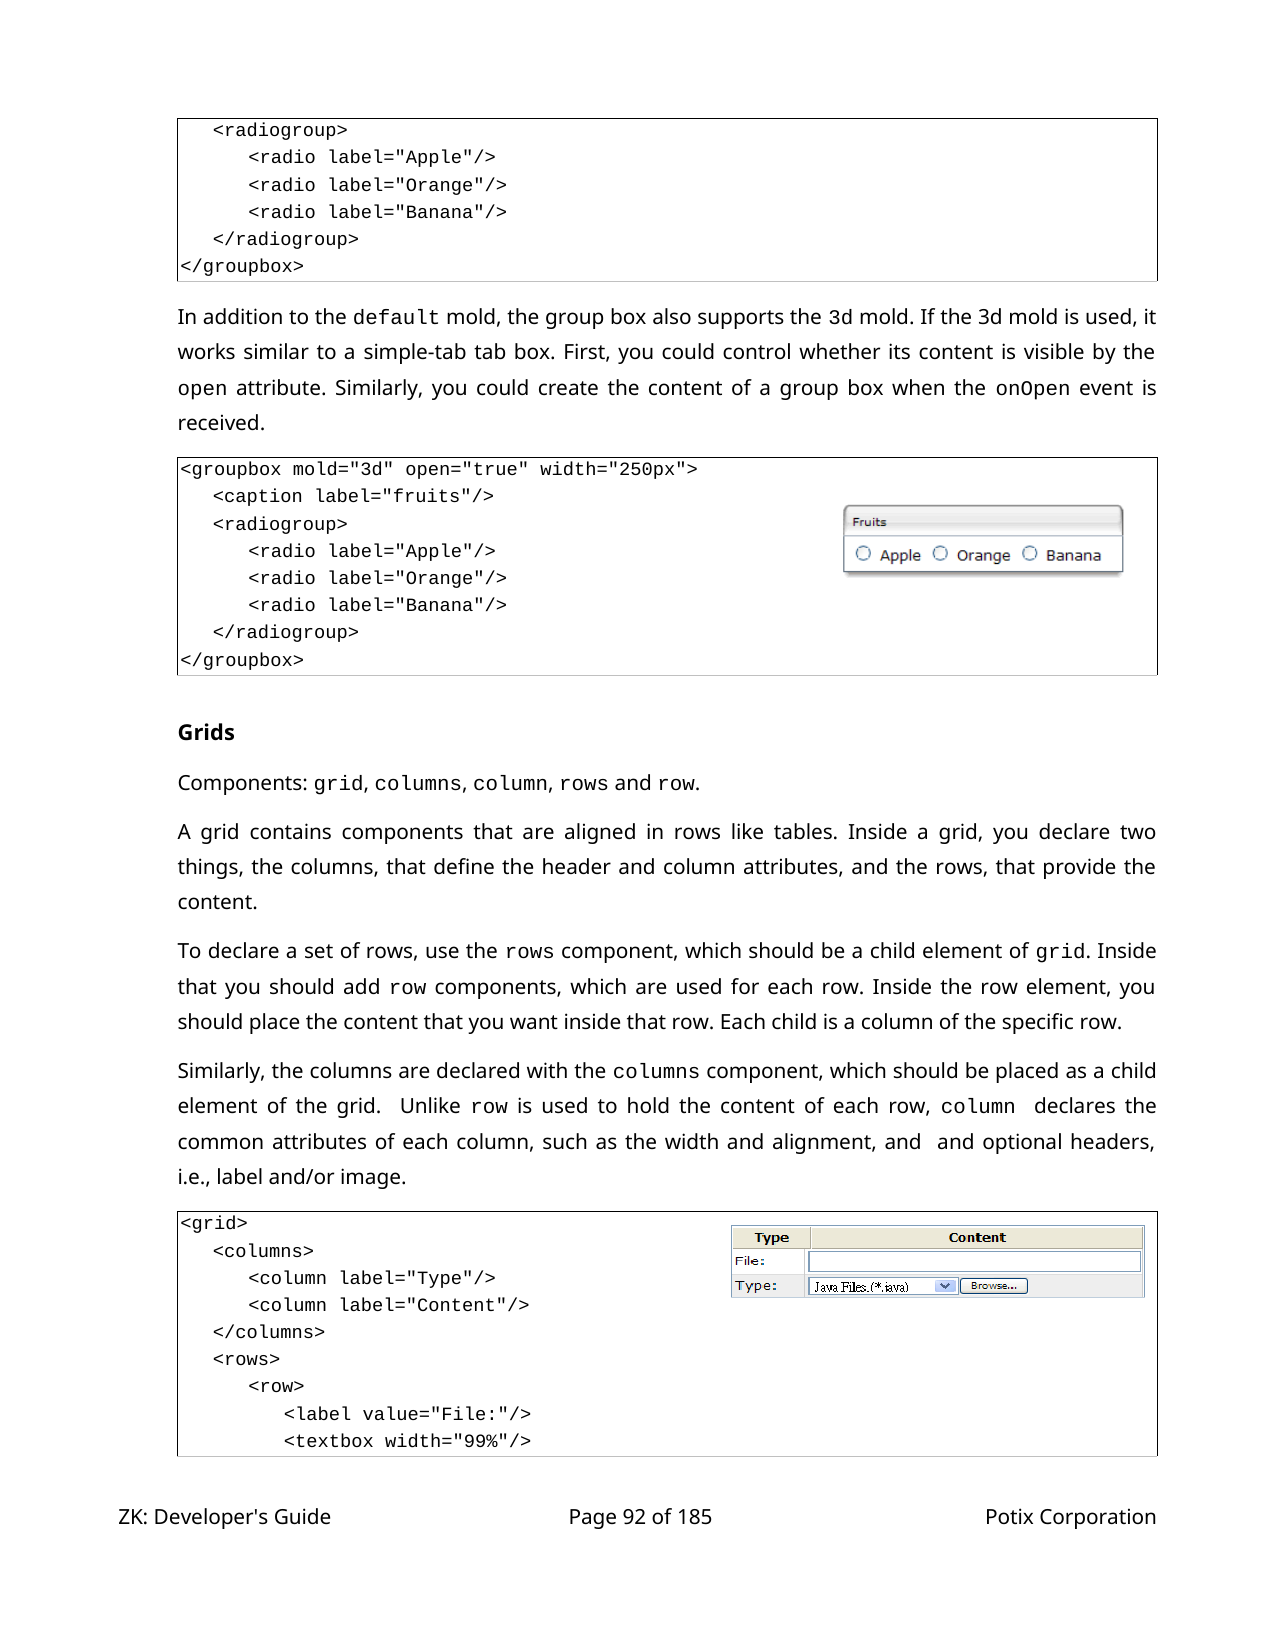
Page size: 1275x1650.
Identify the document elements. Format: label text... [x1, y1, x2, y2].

text <radiogroup> [178, 119, 1157, 142]
picture [731, 1223, 1148, 1298]
text <radio label="Banana"/> [178, 593, 1157, 617]
picture [841, 503, 1128, 578]
text [1128, 511, 1157, 536]
subtitle Grids [177, 717, 1157, 747]
text </groupbox> [178, 254, 1157, 281]
text To declare a set of rows, use the rows component, which should be a child element of grid. Inside that you should add row components, which are used for each row. Inside the row element, you should place the content that you want inside that row. Each child is a column of the specific row. [177, 936, 1157, 1036]
text <rows> [178, 1347, 1157, 1371]
text <row> [178, 1374, 1157, 1399]
text </groupbox> [178, 647, 1157, 675]
text <radiogroup> [178, 511, 841, 536]
text Components: grid, columns, column, rows and row. [177, 768, 1157, 796]
text </columns> [178, 1320, 1157, 1344]
text <grid> [178, 1212, 1157, 1236]
text <groupbox mold="3d" open="true" width="250px"> [178, 458, 1157, 481]
text [1148, 1238, 1157, 1263]
text <caption label="fruits"/> [178, 484, 1157, 508]
text <column label="Type"/> [178, 1266, 731, 1290]
text <radio label="Apple"/> [178, 539, 841, 563]
text <label value="File:"/> [178, 1402, 1157, 1426]
text <radio label="Apple"/> [178, 145, 1157, 169]
text <radio label="Orange"/> [178, 172, 1157, 197]
text <columns> [178, 1238, 731, 1263]
text </radiogroup> [178, 227, 1157, 251]
text In addition to the default mold, the group box also supports the 3d mold. If the 3d mold is used, it works similar to a simple-tab tab box. First, you could control whether its content is visible by the open attribute. Similarly, you could create the content of a group box when the onOpen event is received. [177, 302, 1157, 436]
text <textbox width="99%"/> [178, 1429, 1157, 1456]
text </radiogroup> [178, 620, 1157, 644]
text <radio label="Orange"/> [178, 566, 1157, 590]
text <radio label="Banana"/> [178, 200, 1157, 224]
text [1128, 539, 1157, 563]
text <column label="Content"/> [178, 1293, 1157, 1317]
text A grid contains components that are aligned in rows like tables. Inside a grid, you declare two things, the columns, that define the header and column attributes, and the rows, that provide the content. [177, 817, 1157, 916]
text Similarly, the columns are declared with the columns component, which should be placed as a child element of the grid. Unlike row is used to hold the content of each row, column declares the common attributes of each column, such as the width and alignment, and and optional headers, i.e., label and/or image. [177, 1056, 1157, 1191]
